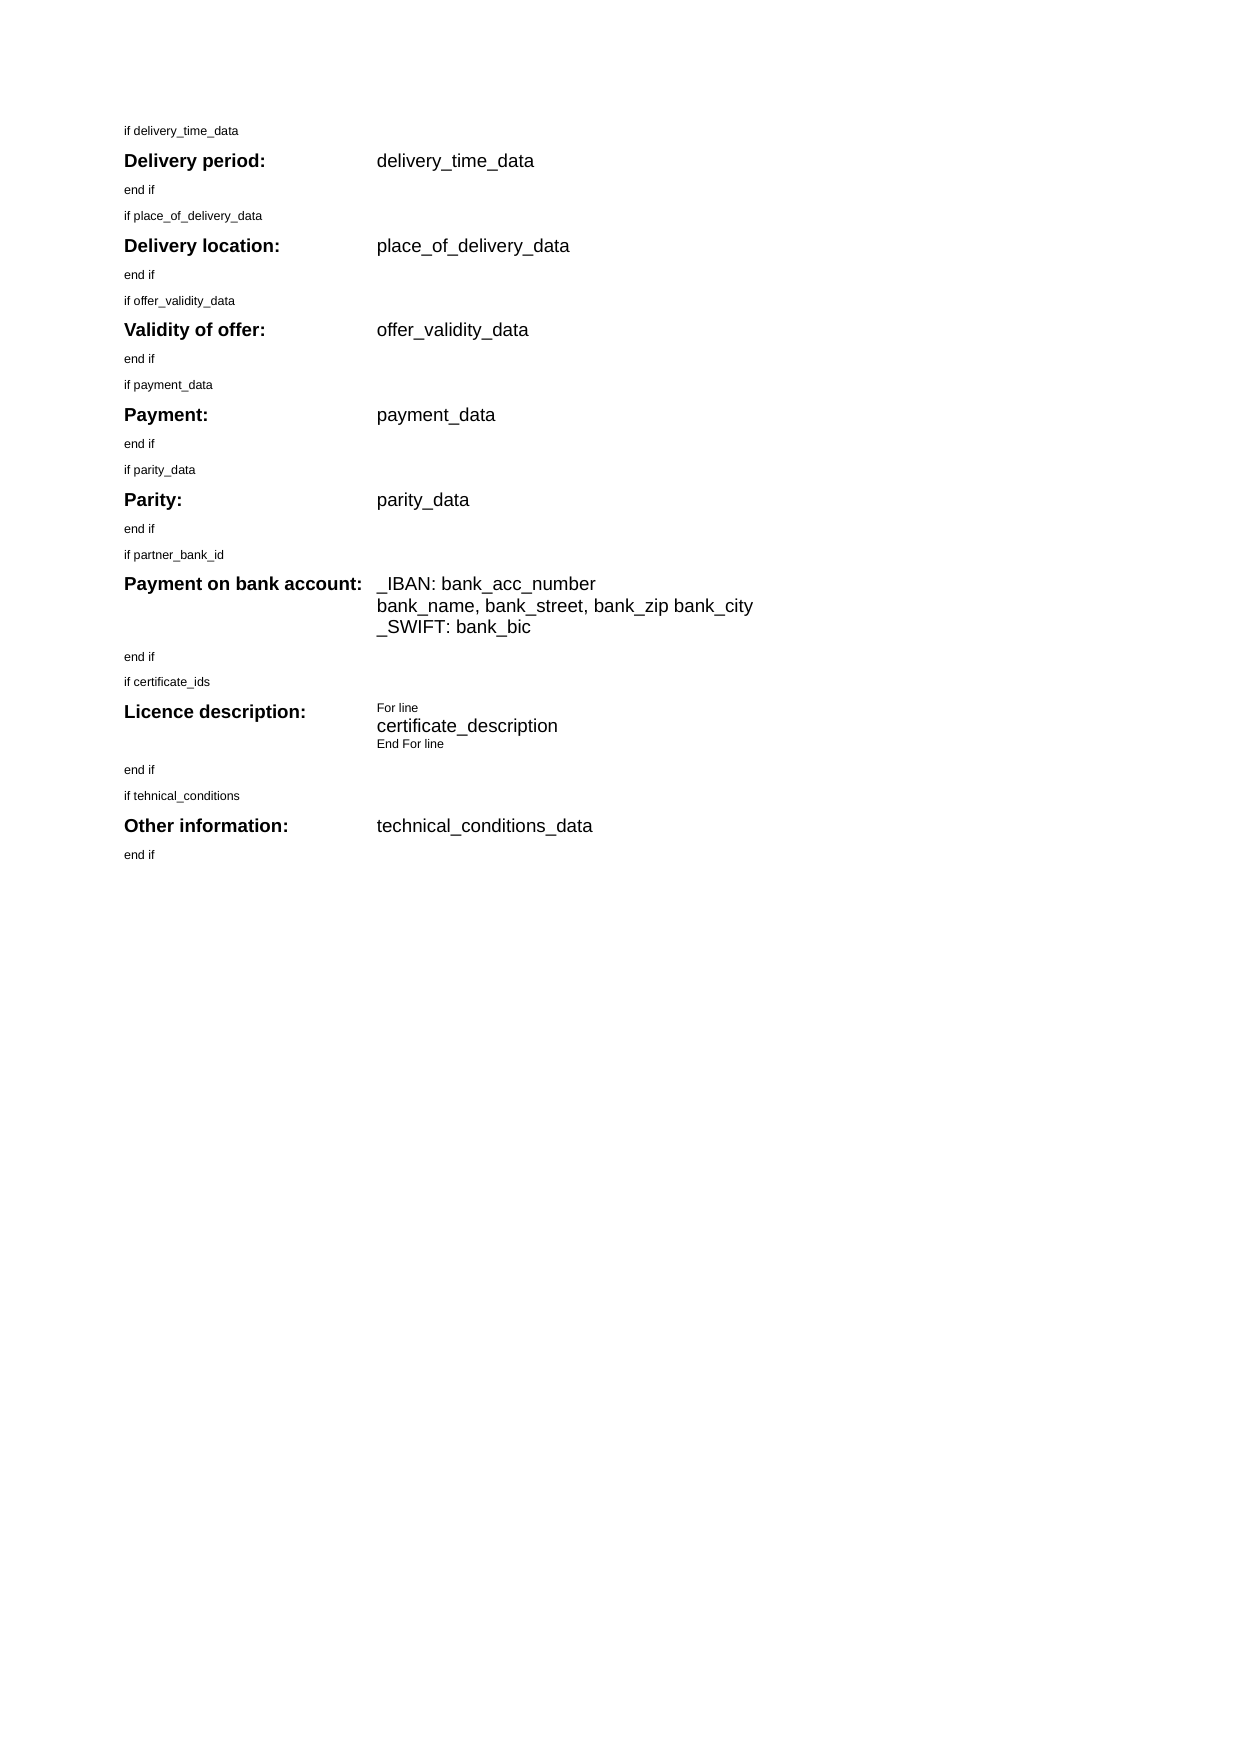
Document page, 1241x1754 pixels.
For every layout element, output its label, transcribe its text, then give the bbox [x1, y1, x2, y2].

table_cell end if [118, 431, 1122, 457]
table_cell technical_conditions_data [371, 809, 1122, 842]
table_cell Delivery period: [118, 144, 371, 177]
table_cell end if [118, 177, 1122, 203]
table_cell if parity_data [118, 457, 1122, 483]
table_cell Other information: [118, 809, 371, 842]
table_cell delivery_time_data [371, 144, 1122, 177]
table_cell place_of_delivery_data [371, 229, 1122, 262]
table_cell Payment: [118, 398, 371, 431]
table_cell offer_validity_data [371, 313, 1122, 346]
table_cell if place_of_delivery_data [118, 203, 1122, 229]
table_cell Licence description: [118, 695, 371, 757]
table_cell end if [118, 516, 1122, 542]
table_header if certificate_ids [118, 669, 1122, 695]
table_header if partner_bank_id [118, 542, 1122, 567]
table_cell Parity: [118, 483, 371, 516]
table_cell end if [118, 262, 1122, 287]
table_cell Delivery location: [118, 229, 371, 262]
table_cell if tehnical_conditions [118, 783, 1122, 809]
table_cell end if [118, 346, 1122, 372]
table_header if offer_validity_data [118, 288, 1122, 313]
table_cell end if [118, 757, 1122, 783]
table_cell _IBAN: bank_acc_number bank_name, bank_street, bank_zip bank_city _SWIFT: bank_bic [371, 568, 1122, 643]
table_cell if payment_data [118, 372, 1122, 398]
table_cell end if [118, 644, 1122, 669]
table_cell For line certificate_description End For line [371, 695, 1122, 757]
table_cell end if [118, 842, 1122, 867]
table_cell Payment on bank account: [118, 568, 371, 643]
table_cell payment_data [371, 398, 1122, 431]
table_cell Validity of offer: [118, 313, 371, 346]
table_header if delivery_time_data [118, 118, 1122, 144]
table_cell parity_data [371, 483, 1122, 516]
